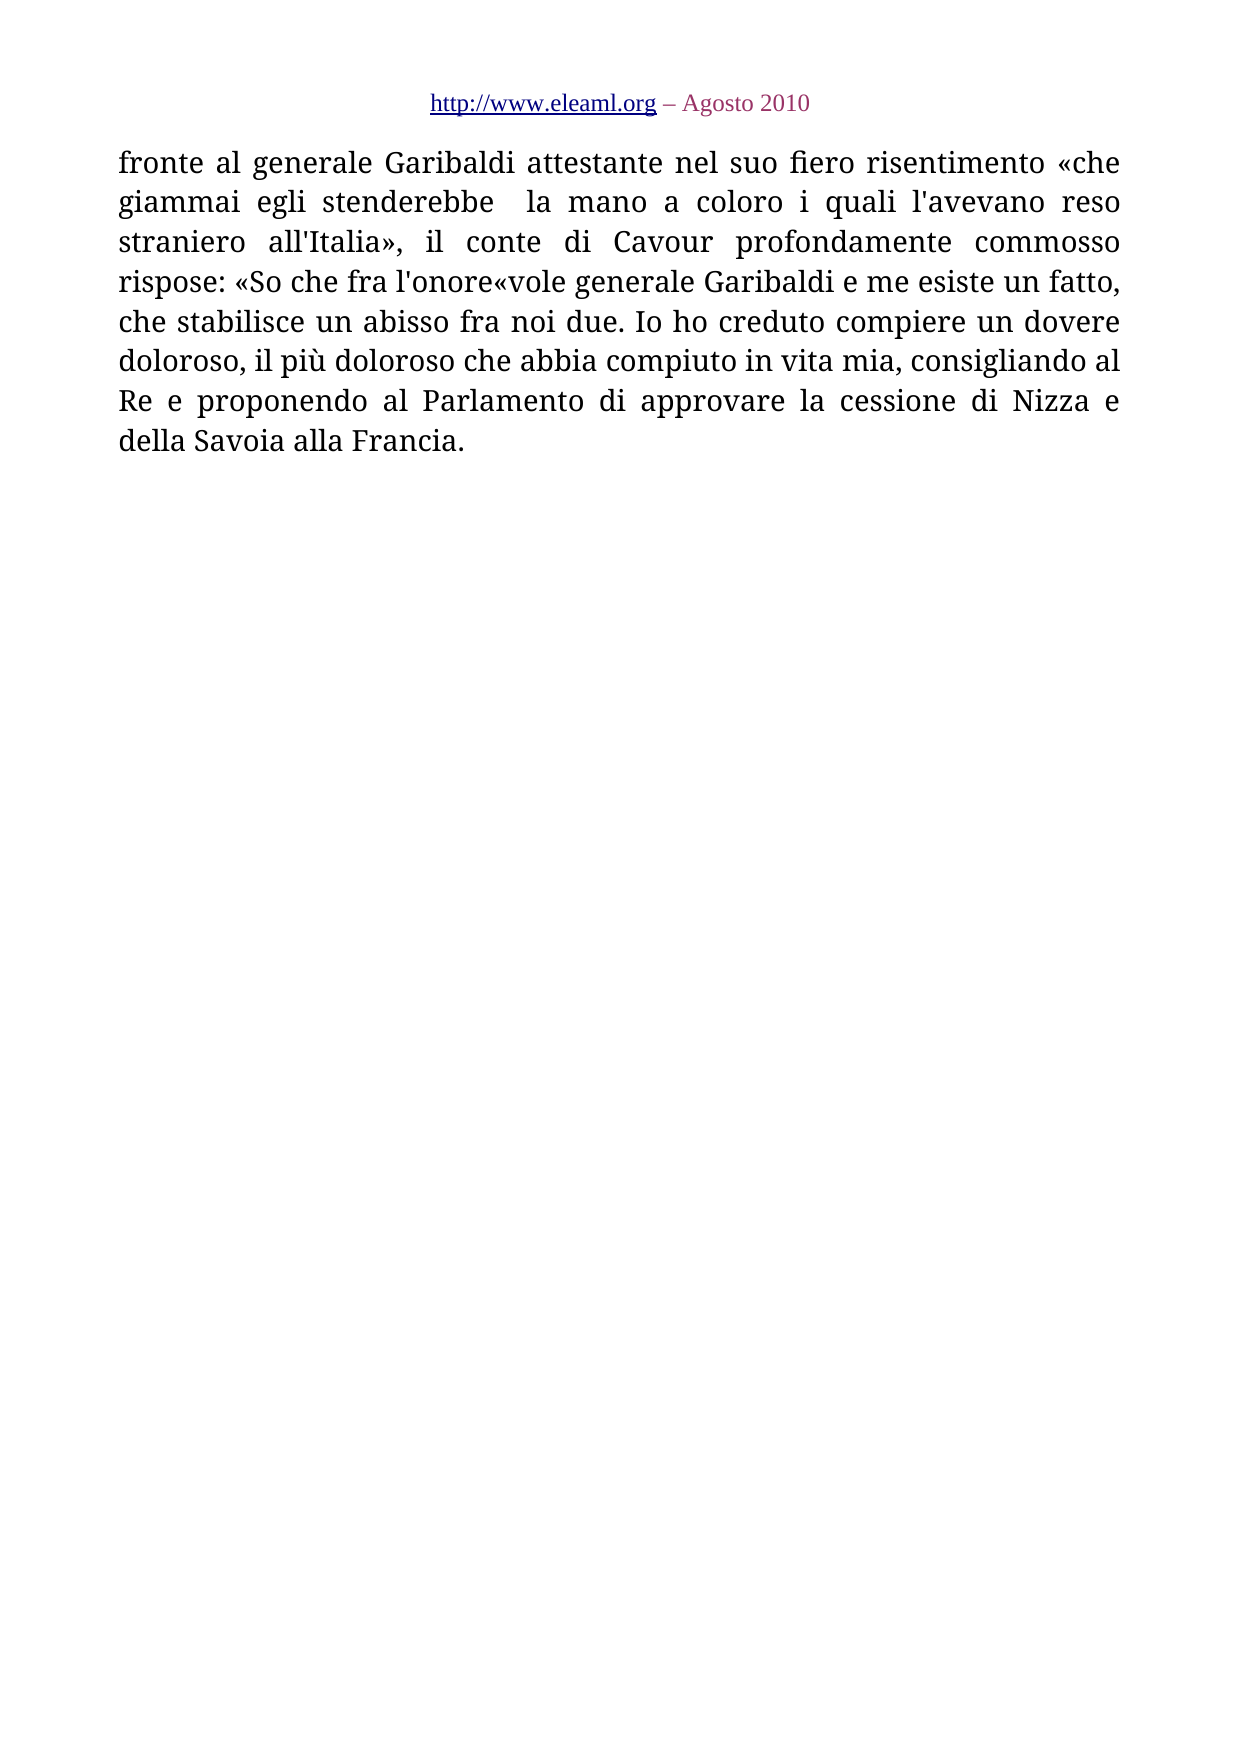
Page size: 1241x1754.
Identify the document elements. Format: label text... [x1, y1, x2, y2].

text fronte al generale Garibaldi attestante nel suo fiero risentimento «che giammai egli stenderebbe la mano a coloro i quali l'avevano reso straniero all'Italia», il conte di Cavour profondamente commosso rispose: «So che fra l'onore«vole generale Garibaldi e me esiste un fatto, che stabilisce un abisso fra noi due. Io ho creduto compiere un dovere doloroso, il più doloroso che abbia compiuto in vita mia, consigliando al Re e proponendo al Parlamento di approvare la cessione di Nizza e della Savoia alla Francia. [118, 142, 1122, 459]
